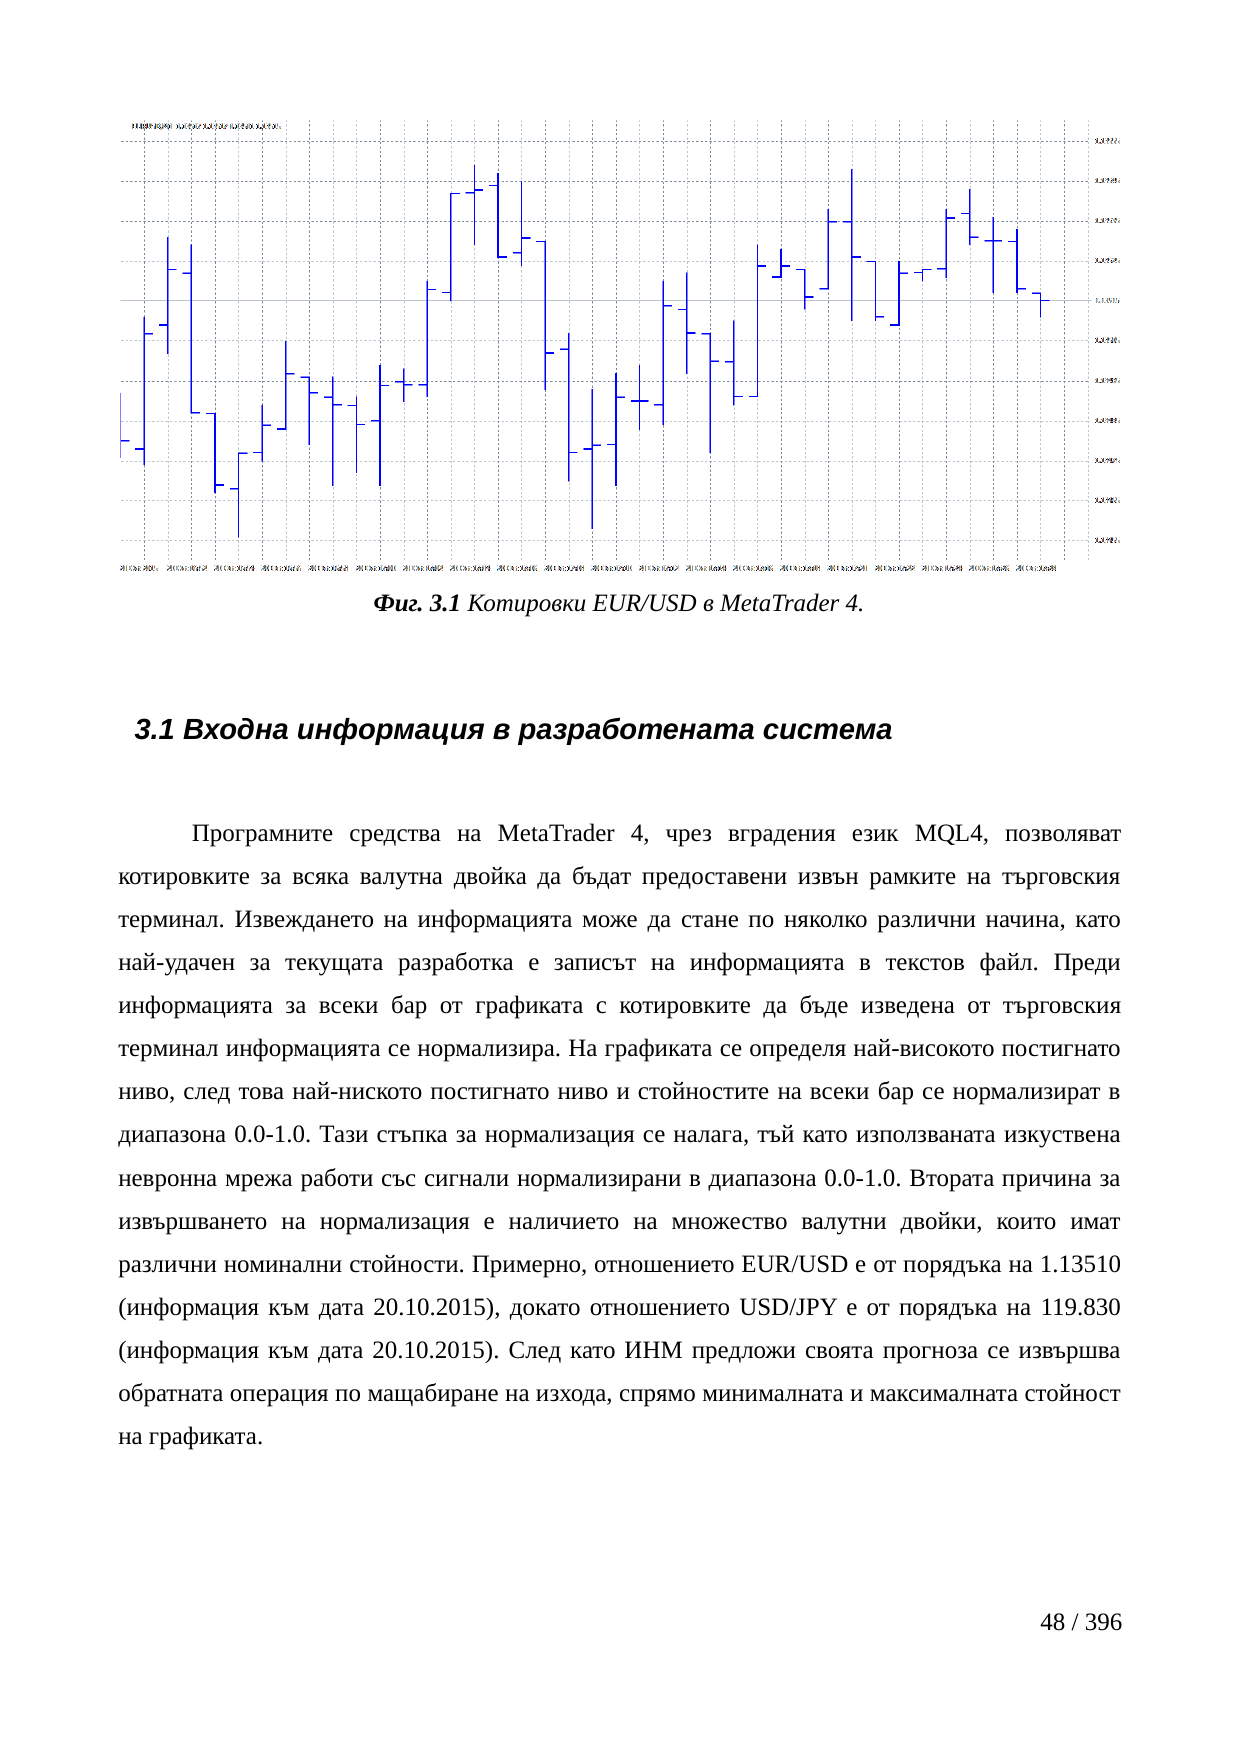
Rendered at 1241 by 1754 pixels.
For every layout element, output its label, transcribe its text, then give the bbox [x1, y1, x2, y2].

subtitle 3.1 Входна информация в разработената система [118, 712, 1122, 745]
text Фиг. 3.1 Котировки EUR/USD в MetaTrader 4. [118, 574, 1122, 617]
picture [118, 118, 1122, 574]
text Програмните средства на MetaTrader 4, чрез вградения език MQL4, позволяват котировките за всяка валутна двойка да бъдат предоставени извън рамките на търговския терминал. Извеждането на информацията може да стане по няколко различни начина, като най-удачен за текущата разработка е записът на информацията в текстов файл. Преди информацията за всеки бар от графиката с котировките да бъде изведена от търговския терминал информацията се нормализира. На графиката се определя най-високото постигнато ниво, след това най-ниското постигнато ниво и стойностите на всеки бар се нормализират в диапазона 0.0-1.0. Тази стъпка за нормализация се налага, тъй като използваната изкуствена невронна мрежа работи със сигнали нормализирани в диапазона 0.0-1.0. Втората причина за извършването на нормализация е наличието на множество валутни двойки, които имат различни номинални стойности. Примерно, отношението EUR/USD е от порядъка на 1.13510 (информация към дата 20.10.2015), докато отношението USD/JPY е от порядъка на 119.830 (информация към дата 20.10.2015). След като ИНМ предложи своята прогноза се извършва обратната операция по мащабиране на изхода, спрямо минималната и максималната стойност на графиката. [118, 818, 1122, 1450]
